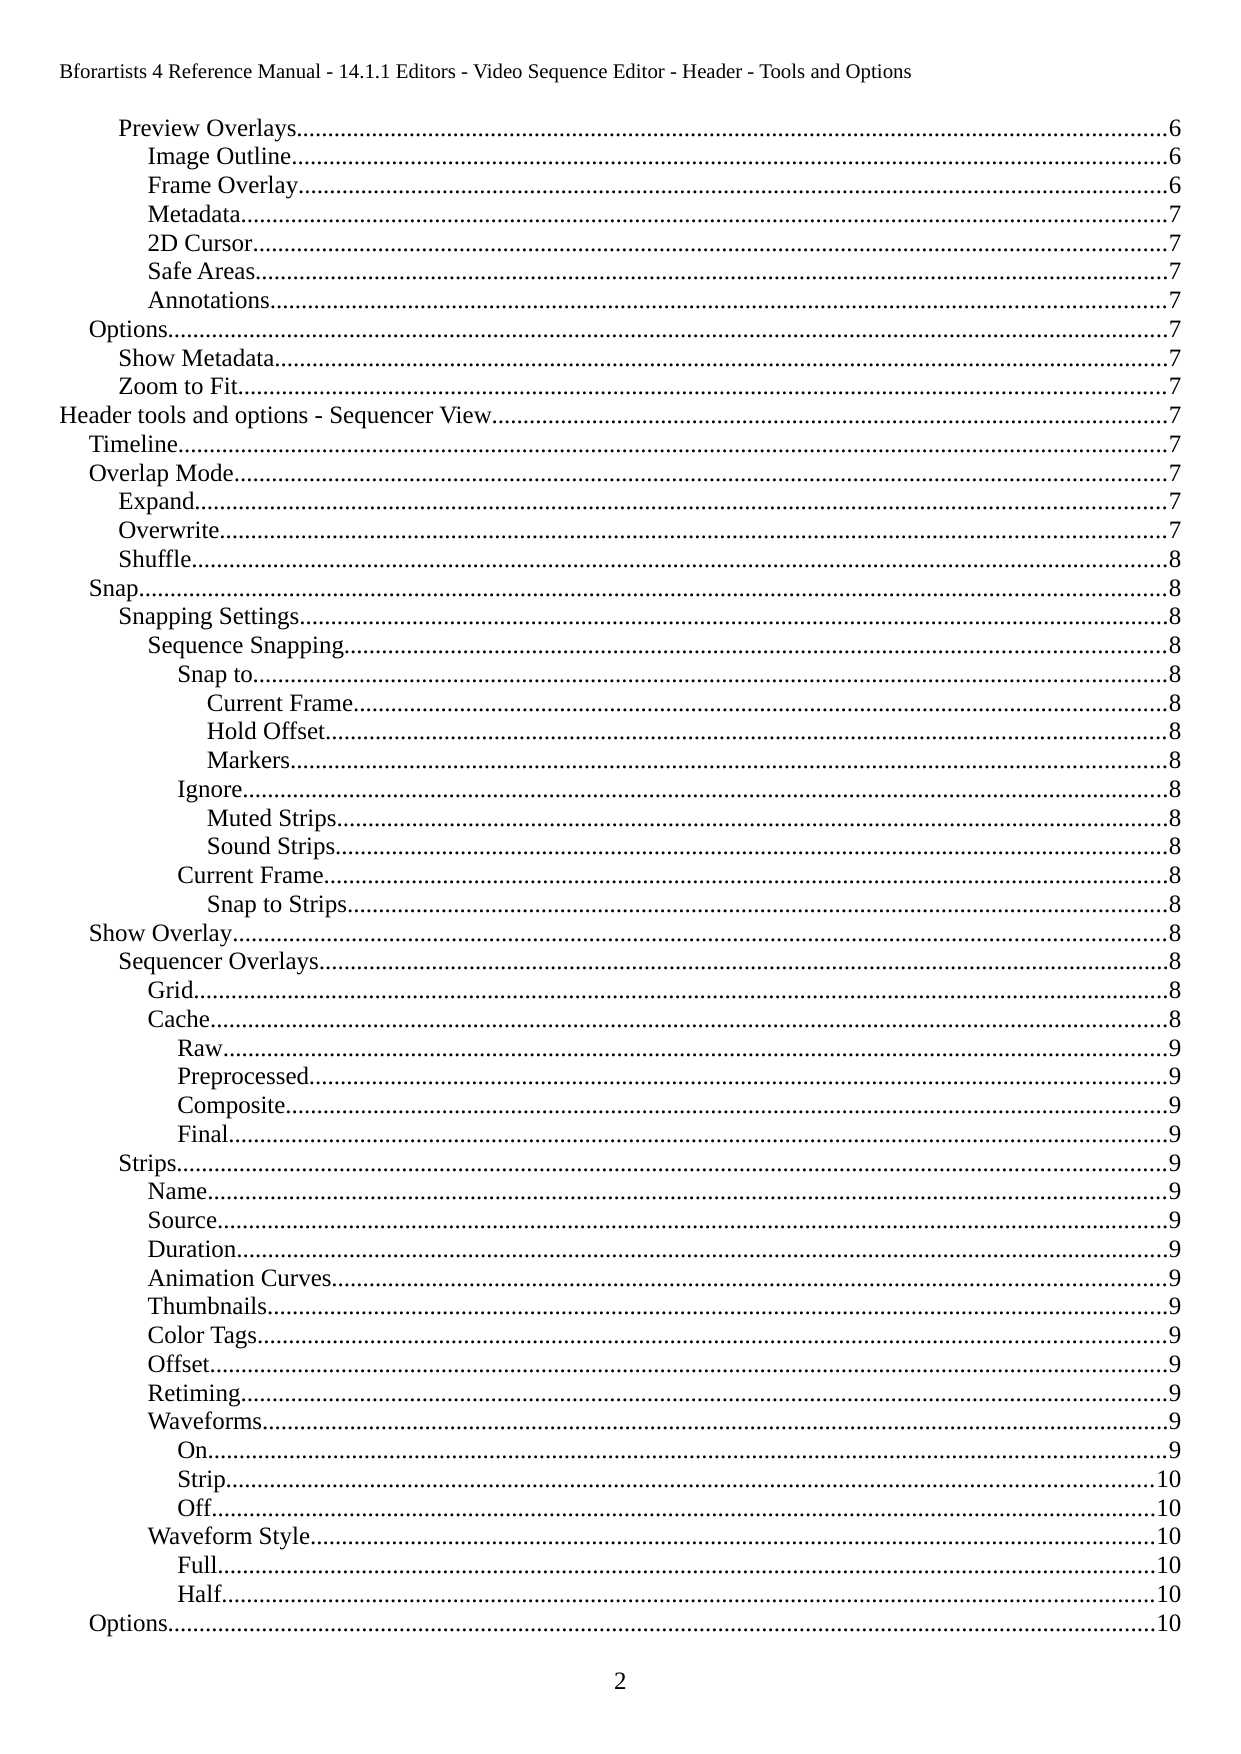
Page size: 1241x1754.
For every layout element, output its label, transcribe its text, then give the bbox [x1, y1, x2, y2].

text Composite 9 [177, 1090, 1181, 1119]
text Thumbnails 9 [147, 1291, 1181, 1320]
text Show Metadata 7 [118, 343, 1181, 371]
text Sequencer Overlays 8 [118, 946, 1181, 975]
text Strips 9 [118, 1148, 1181, 1176]
text Half 10 [177, 1579, 1181, 1608]
text Expand 7 [118, 486, 1181, 515]
text Overlap Mode 7 [88, 458, 1181, 486]
text Snap 8 [88, 573, 1181, 601]
text Preview Overlays 6 [118, 113, 1181, 141]
text On 9 [177, 1435, 1181, 1464]
text Markers 8 [207, 745, 1181, 774]
text Duration 9 [147, 1234, 1181, 1263]
text Color Tags 9 [147, 1320, 1181, 1349]
text Snapping Settings 8 [118, 601, 1181, 630]
text Snap to 8 [177, 659, 1181, 688]
text Grid 8 [147, 975, 1181, 1004]
text Safe Areas 7 [147, 256, 1181, 285]
text Ignore 8 [177, 774, 1181, 803]
text 2D Cursor 7 [147, 228, 1181, 256]
text Cache 8 [147, 1004, 1181, 1033]
text Image Outline 6 [147, 141, 1181, 170]
text Options 7 [88, 314, 1181, 343]
text Retiming 9 [147, 1378, 1181, 1406]
text Current Frame 8 [177, 860, 1181, 889]
text Overwrite 7 [118, 515, 1181, 544]
text Timeline 7 [88, 429, 1181, 458]
text Shuffle 8 [118, 544, 1181, 573]
text Muted Strips 8 [207, 803, 1181, 831]
text Annotations 7 [147, 285, 1181, 314]
text Final 9 [177, 1119, 1181, 1148]
text Full 10 [177, 1550, 1181, 1579]
text Waveforms 9 [147, 1406, 1181, 1435]
text Metadata 7 [147, 199, 1181, 228]
text Waveform Style 10 [147, 1521, 1181, 1550]
text Animation Curves 9 [147, 1263, 1181, 1291]
text Options 10 [88, 1608, 1181, 1636]
text Strip 10 [177, 1464, 1181, 1493]
text Name 9 [147, 1176, 1181, 1205]
text Zoom to Fit 7 [118, 371, 1181, 400]
text Snap to Strips 8 [207, 889, 1181, 918]
text Offset 9 [147, 1349, 1181, 1378]
text Current Frame 8 [207, 688, 1181, 716]
text Header tools and options - Sequencer View 7 [59, 400, 1181, 429]
text Off 10 [177, 1493, 1181, 1521]
text Hold Offset 8 [207, 716, 1181, 745]
text Show Overlay 8 [88, 918, 1181, 946]
text Sound Strips 8 [207, 831, 1181, 860]
text Sequence Snapping 8 [147, 630, 1181, 659]
text Raw 9 [177, 1033, 1181, 1061]
text Source 9 [147, 1205, 1181, 1234]
text Preprocessed 9 [177, 1061, 1181, 1090]
text Frame Overlay 6 [147, 170, 1181, 199]
